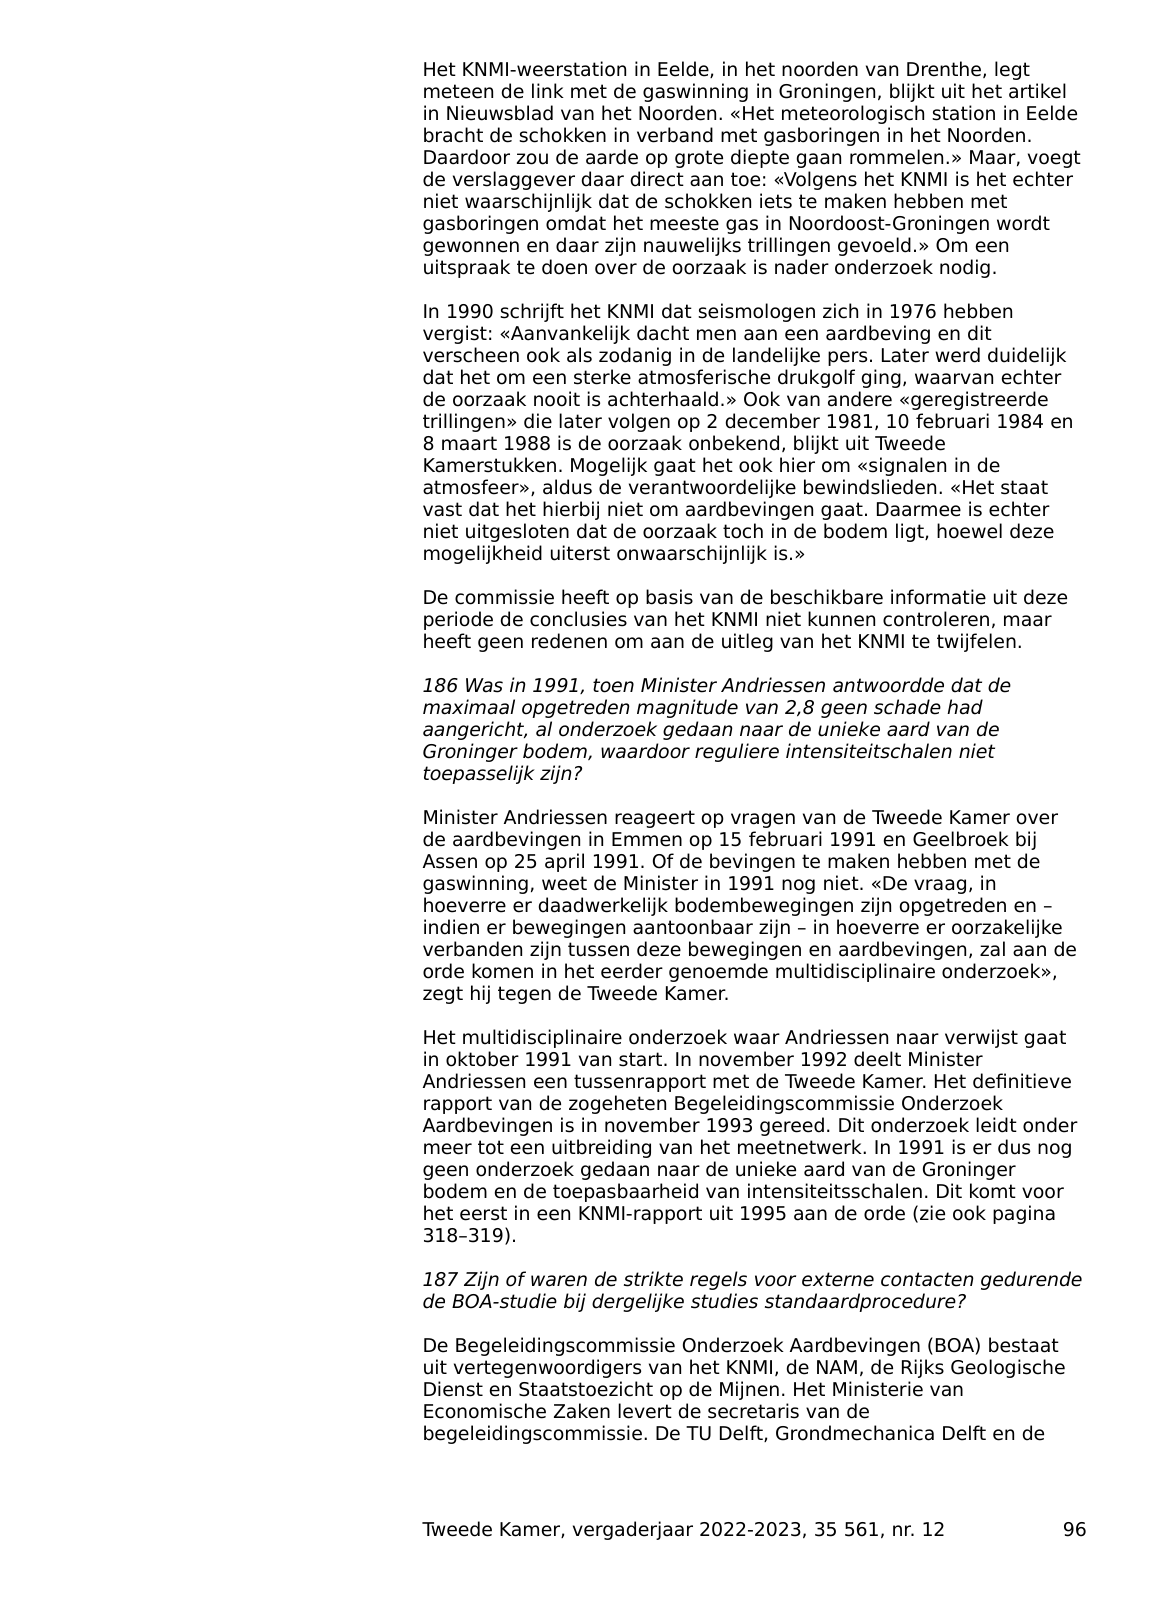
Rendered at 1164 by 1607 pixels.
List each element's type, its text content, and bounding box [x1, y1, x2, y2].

subtitle 186 Was in 1991, toen Minister Andriessen antwoordde dat de maximaal opgetreden magnitude van 2,8 geen schade had aangericht, al onderzoek gedaan naar de unieke aard van de Groninger bodem, waardoor reguliere intensiteitschalen niet toepasselijk zijn? [422, 675, 1087, 785]
text Minister Andriessen reageert op vragen van de Tweede Kamer over de aardbevingen in Emmen op 15 februari 1991 en Geelbroek bij Assen op 25 april 1991. Of de bevingen te maken hebben met de gaswinning, weet de Minister in 1991 nog niet. «De vraag, in hoeverre er daadwerkelijk bodembewegingen zijn opgetreden en – indien er bewegingen aantoonbaar zijn – in hoeverre er oorzakelijke verbanden zijn tussen deze bewegingen en aardbevingen, zal aan de orde komen in het eerder genoemde multidisciplinaire onderzoek», zegt hij tegen de Tweede Kamer. [422, 807, 1087, 1005]
text Het multidisciplinaire onderzoek waar Andriessen naar verwijst gaat in oktober 1991 van start. In november 1992 deelt Minister Andriessen een tussenrapport met de Tweede Kamer. Het definitieve rapport van de zogeheten Begeleidingscommissie Onderzoek Aardbevingen is in november 1993 gereed. Dit onderzoek leidt onder meer tot een uitbreiding van het meetnetwerk. In 1991 is er dus nog geen onderzoek gedaan naar de unieke aard van de Groninger bodem en de toepasbaarheid van intensiteitsschalen. Dit komt voor het eerst in een KNMI-rapport uit 1995 aan de orde (zie ook pagina 318–319). [422, 1027, 1087, 1247]
text In 1990 schrijft het KNMI dat seismologen zich in 1976 hebben vergist: «Aanvankelijk dacht men aan een aardbeving en dit verscheen ook als zodanig in de landelijke pers. Later werd duidelijk dat het om een sterke atmosferische drukgolf ging, waarvan echter de oorzaak nooit is achterhaald.» Ook van andere «geregistreerde trillingen» die later volgen op 2 december 1981, 10 februari 1984 en 8 maart 1988 is de oorzaak onbekend, blijkt uit Tweede Kamerstukken. Mogelijk gaat het ook hier om «signalen in de atmosfeer», aldus de verantwoordelijke bewindslieden. «Het staat vast dat het hierbij niet om aardbevingen gaat. Daarmee is echter niet uitgesloten dat de oorzaak toch in de bodem ligt, hoewel deze mogelijkheid uiterst onwaarschijnlijk is.» [422, 301, 1087, 565]
subtitle 187 Zijn of waren de strikte regels voor externe contacten gedurende de BOA-studie bij dergelijke studies standaardprocedure? [422, 1269, 1087, 1313]
text Het KNMI-weerstation in Eelde, in het noorden van Drenthe, legt meteen de link met de gaswinning in Groningen, blijkt uit het artikel in Nieuwsblad van het Noorden. «Het meteorologisch station in Eelde bracht de schokken in verband met gasboringen in het Noorden. Daardoor zou de aarde op grote diepte gaan rommelen.» Maar, voegt de verslaggever daar direct aan toe: «Volgens het KNMI is het echter niet waarschijnlijk dat de schokken iets te maken hebben met gasboringen omdat het meeste gas in Noordoost-Groningen wordt gewonnen en daar zijn nauwelijks trillingen gevoeld.» Om een uitspraak te doen over de oorzaak is nader onderzoek nodig. [422, 59, 1087, 279]
text De commissie heeft op basis van de beschikbare informatie uit deze periode de conclusies van het KNMI niet kunnen controleren, maar heeft geen redenen om aan de uitleg van het KNMI te twijfelen. [422, 587, 1087, 653]
text De Begeleidingscommissie Onderzoek Aardbevingen (BOA) bestaat uit vertegenwoordigers van het KNMI, de NAM, de Rijks Geologische Dienst en Staatstoezicht op de Mijnen. Het Ministerie van Economische Zaken levert de secretaris van de begeleidingscommissie. De TU Delft, Grondmechanica Delft en de [422, 1335, 1087, 1445]
